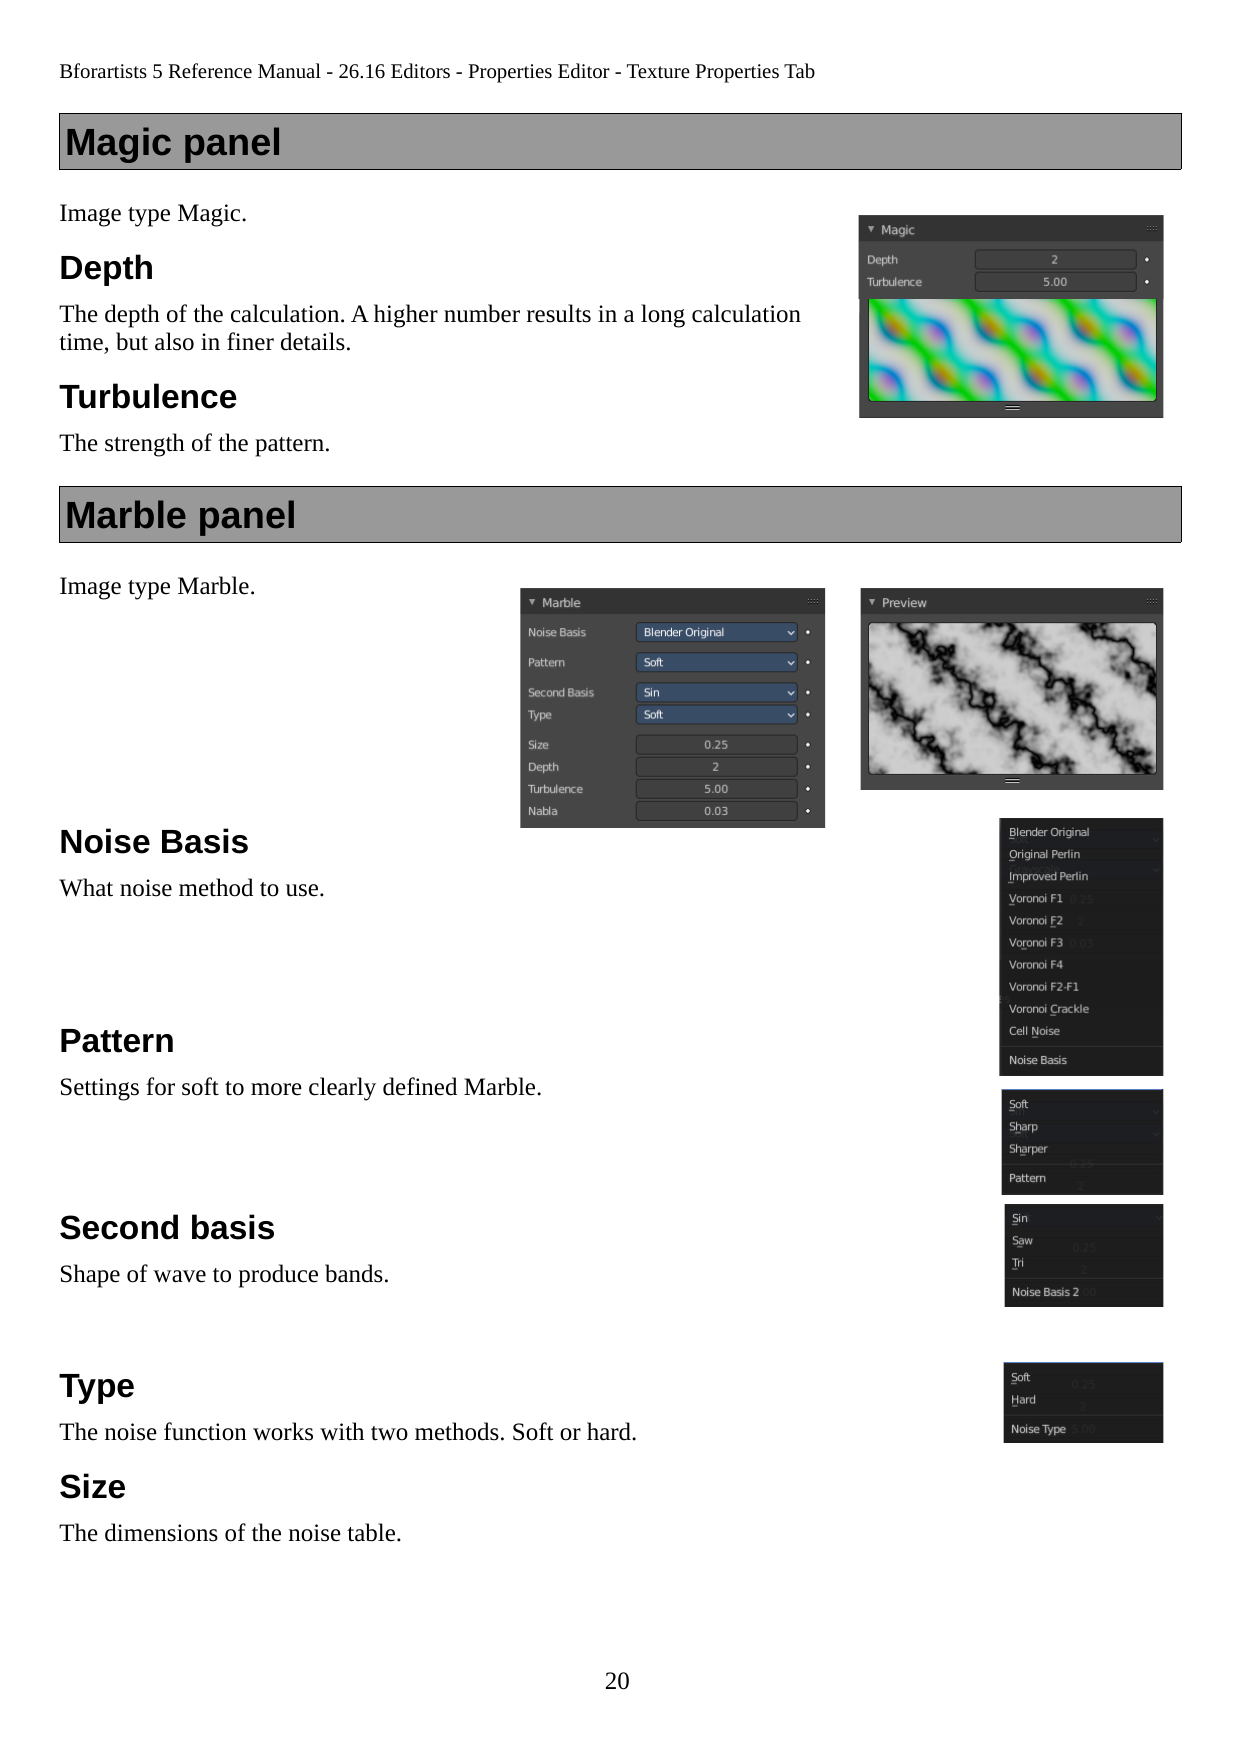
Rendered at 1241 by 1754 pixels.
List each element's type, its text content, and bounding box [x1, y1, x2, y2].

text Settings for soft to more clearly defined Marble. [59, 1072, 1181, 1101]
subtitle [1164, 1366, 1181, 1404]
text Image type Magic. [59, 198, 1181, 227]
text The strength of the pattern. [59, 428, 1181, 457]
subtitle Second basis [59, 1208, 1004, 1246]
text What noise method to use. [59, 873, 999, 902]
picture [858, 215, 1164, 418]
table_header Marble panel [60, 487, 1181, 542]
picture [860, 588, 1164, 790]
picture [1003, 1362, 1164, 1443]
subtitle [1164, 247, 1181, 286]
subtitle Pattern [59, 1021, 999, 1059]
subtitle Depth [59, 247, 858, 286]
text The dimensions of the noise table. [59, 1518, 1181, 1546]
picture [1001, 1089, 1164, 1195]
subtitle [1164, 822, 1181, 860]
picture [1004, 1204, 1164, 1307]
subtitle Type [59, 1366, 1003, 1404]
subtitle [1164, 377, 1181, 416]
text The noise function works with two methods. Soft or hard. [59, 1417, 1181, 1446]
table_header Magic panel [60, 114, 1181, 169]
text Shape of wave to produce bands. [59, 1259, 1004, 1287]
subtitle [1164, 1021, 1181, 1059]
picture [999, 818, 1164, 1076]
text Image type Marble. [59, 571, 1181, 600]
subtitle [1164, 1208, 1181, 1246]
subtitle Size [59, 1467, 1181, 1505]
picture [520, 588, 826, 828]
subtitle Turbulence [59, 377, 859, 416]
subtitle Noise Basis [59, 822, 999, 860]
text The depth of the calculation. A higher number results in a long calculation time, but also in finer details. [59, 299, 859, 356]
